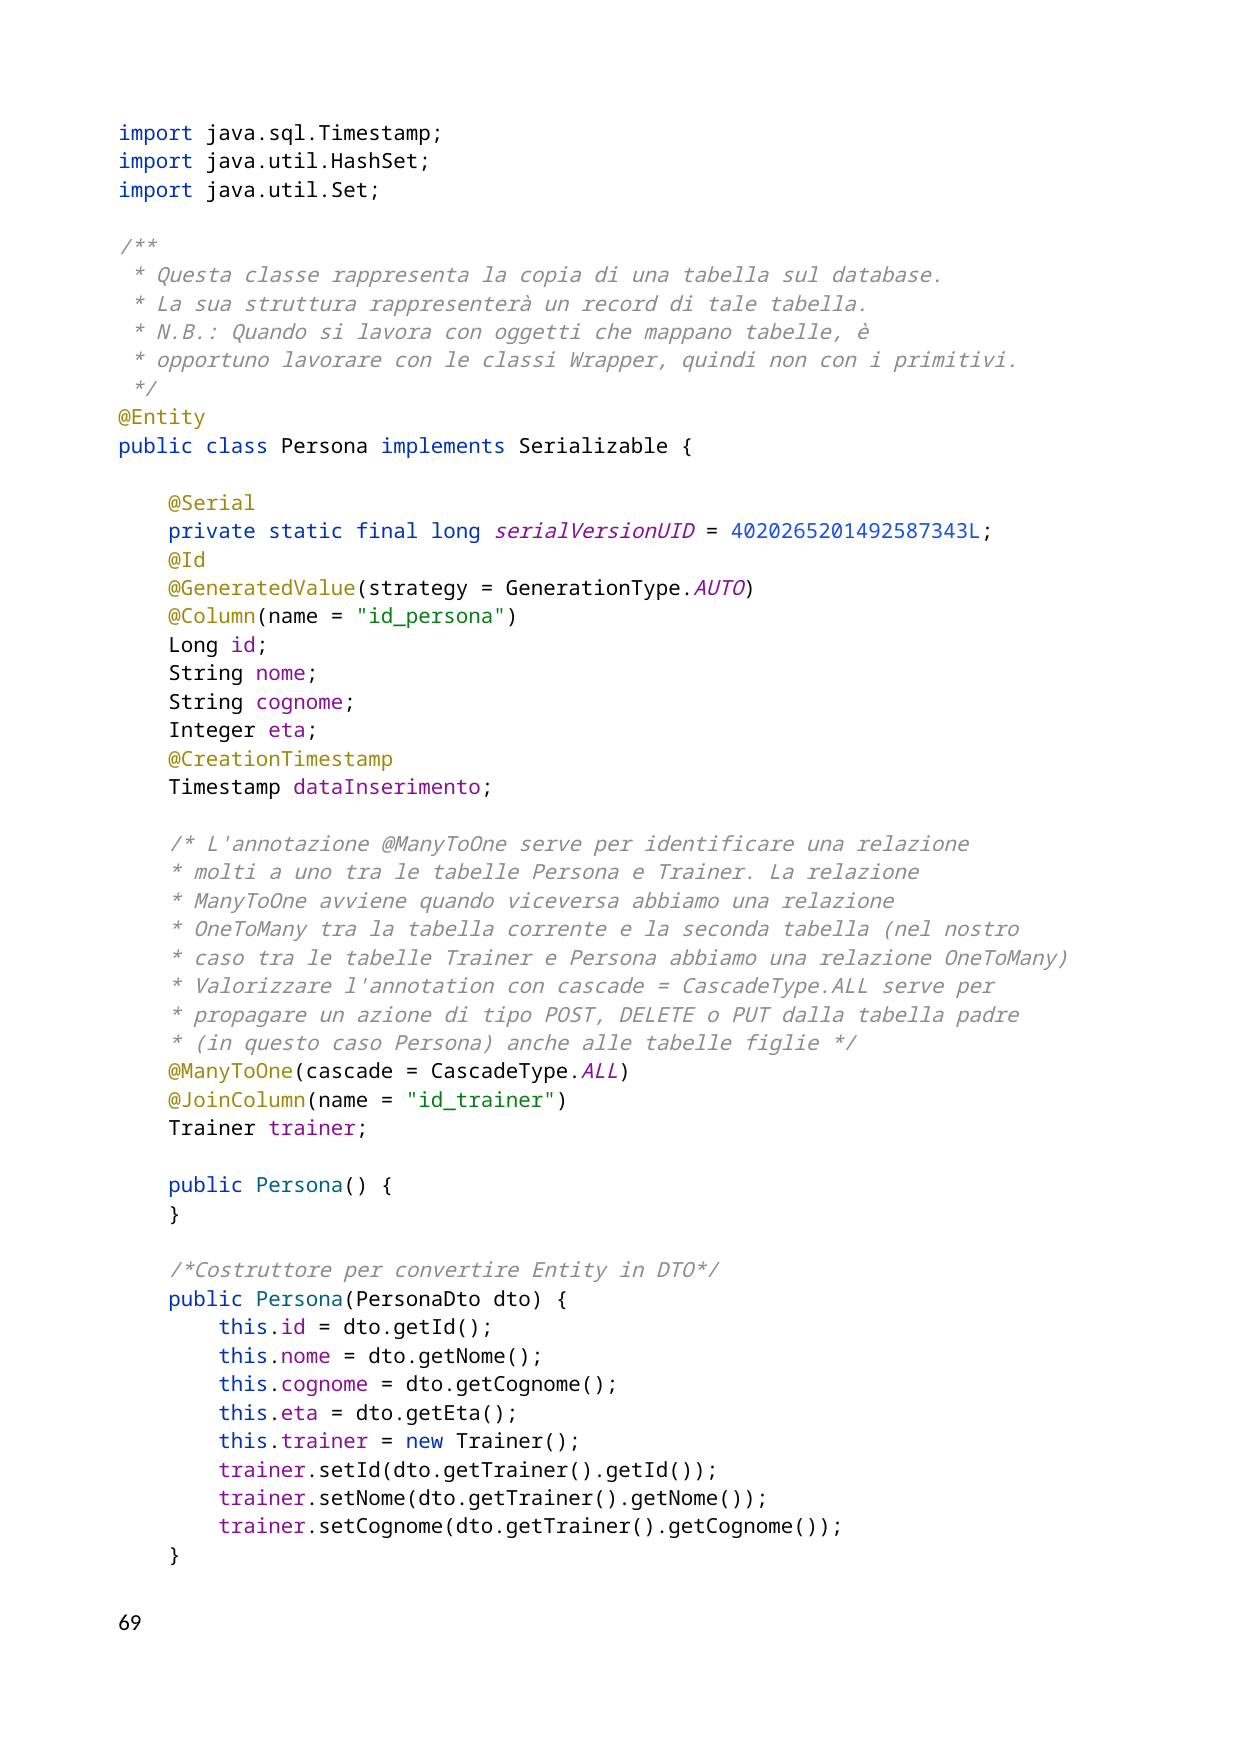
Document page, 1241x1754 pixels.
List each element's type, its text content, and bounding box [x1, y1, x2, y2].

text import java.sql.Timestamp; import java.util.HashSet; import java.util.Set; /** * Questa classe rappresenta la copia di una tabella sul database. * La sua struttura rappresenterà un record di tale tabella. * N.B.: Quando si lavora con oggetti che mappano tabelle, è * opportuno lavorare con le classi Wrapper, quindi non con i primitivi. */ @Entity public class Persona implements Serializable { @Serial private static final long serialVersionUID = 4020265201492587343L; @Id @GeneratedValue(strategy = GenerationType.AUTO) @Column(name = "id_persona") Long id; String nome; String cognome; Integer eta; @CreationTimestamp Timestamp dataInserimento; /* L'annotazione @ManyToOne serve per identificare una relazione * molti a uno tra le tabelle Persona e Trainer. La relazione * ManyToOne avviene quando viceversa abbiamo una relazione * OneToMany tra la tabella corrente e la seconda tabella (nel nostro * caso tra le tabelle Trainer e Persona abbiamo una relazione OneToMany) * Valorizzare l'annotation con cascade = CascadeType.ALL serve per * propagare un azione di tipo POST, DELETE o PUT dalla tabella padre * (in questo caso Persona) anche alle tabelle figlie */ @ManyToOne(cascade = CascadeType.ALL) @JoinColumn(name = "id_trainer") Trainer trainer; public Persona() { } /*Costruttore per convertire Entity in DTO*/ public Persona(PersonaDto dto) { this.id = dto.getId(); this.nome = dto.getNome(); this.cognome = dto.getCognome(); this.eta = dto.getEta(); this.trainer = new Trainer(); trainer.setId(dto.getTrainer().getId()); trainer.setNome(dto.getTrainer().getNome()); trainer.setCognome(dto.getTrainer().getCognome()); } [118, 118, 1122, 1568]
